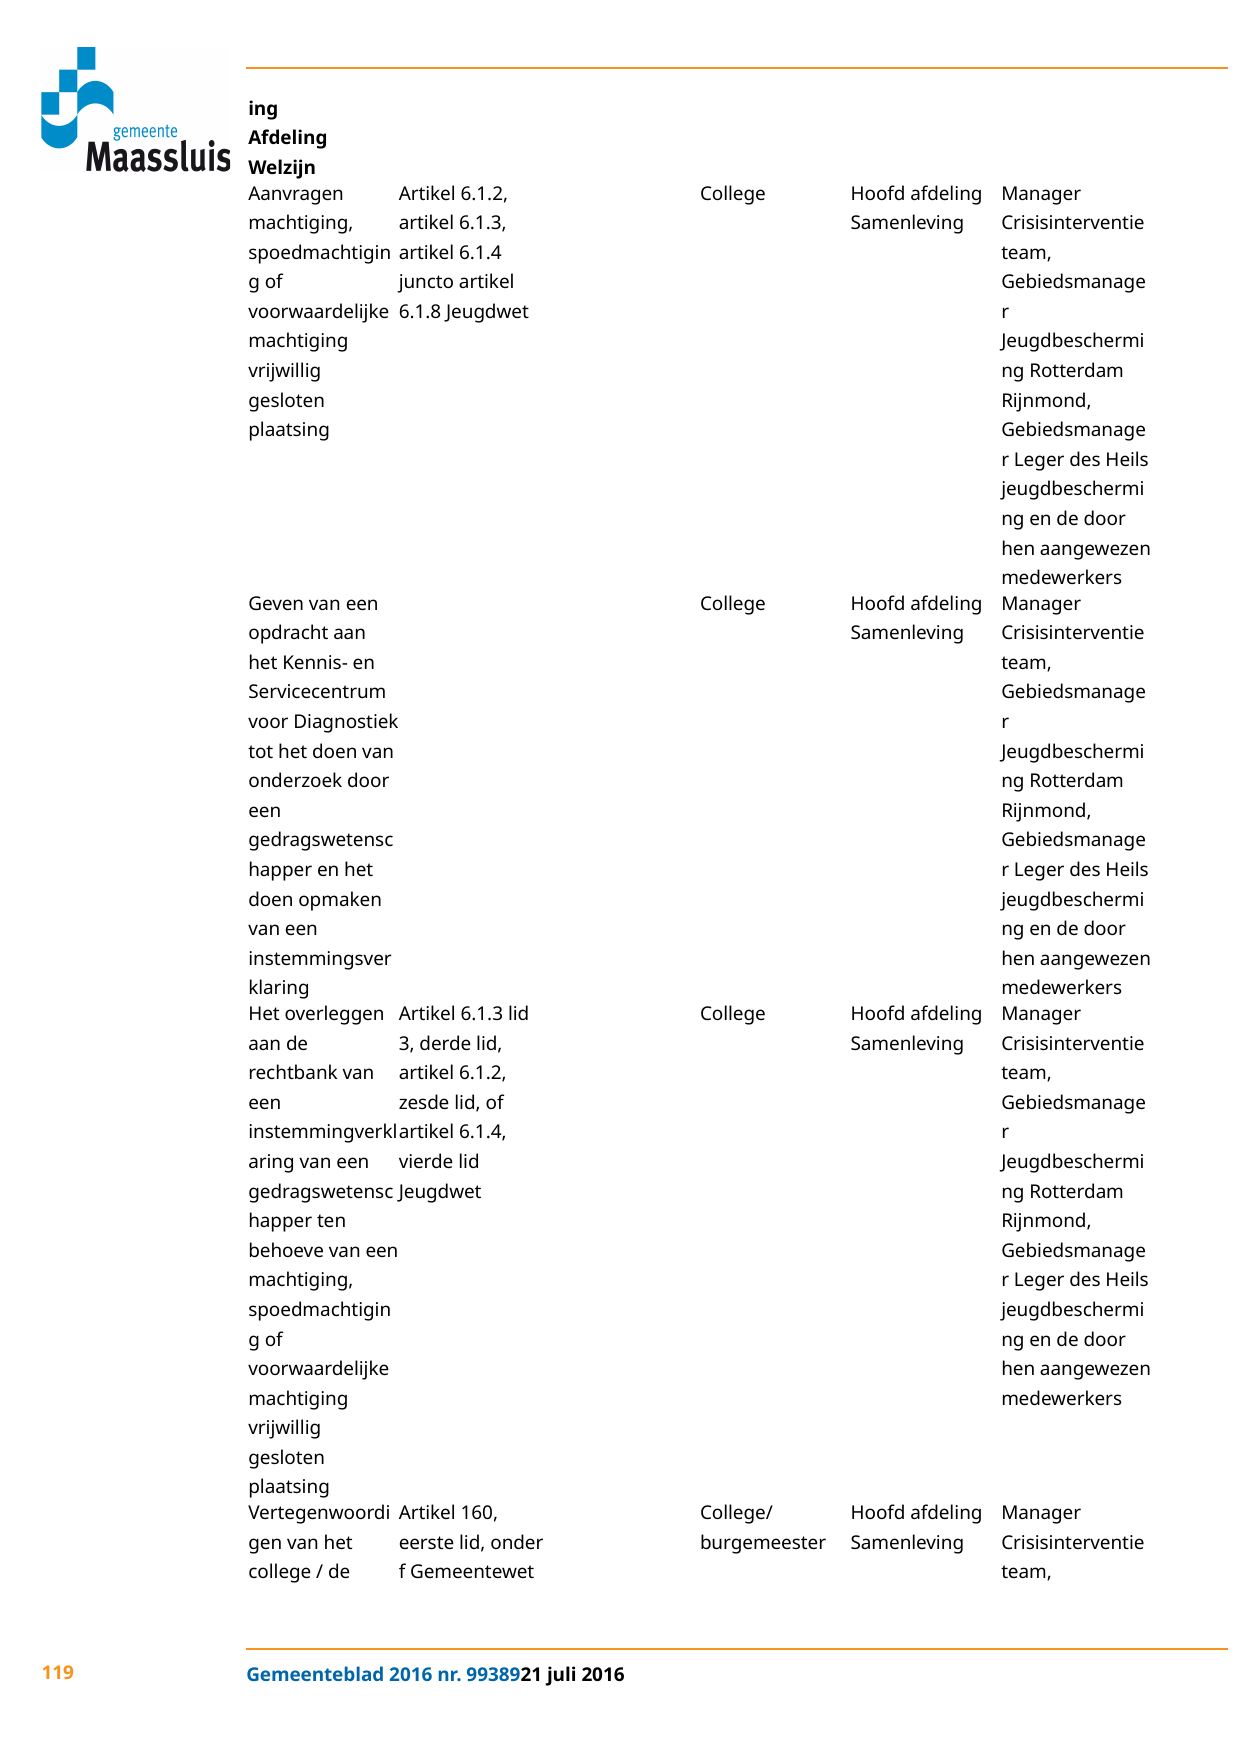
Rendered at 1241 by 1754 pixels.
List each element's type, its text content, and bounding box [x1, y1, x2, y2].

table_header [850, 95, 1001, 180]
table_cell Aanvragen machtiging, spoedmachtiging of voorwaardelijke machtiging vrijwillig gesloten plaatsing [248, 180, 398, 590]
picture [41, 47, 231, 172]
table_cell [549, 1000, 700, 1499]
table_cell Hoofd afdeling Samenleving [850, 180, 1001, 590]
table_cell College [700, 1000, 850, 1499]
picture [41, 47, 77, 92]
table_header ing Afdeling Welzijn [248, 95, 398, 180]
table_cell Hoofd afdeling Samenleving [850, 1499, 1001, 1584]
table_cell Manager Crisisinterventie team, Gebiedsmanager Jeugdbescherming Rotterdam Rijnmond, Gebiedsmanager Leger des Heils jeugdbescherming en de door hen aangewezen medewerkers [1001, 180, 1152, 590]
table_cell Artikel 6.1.3 lid 3, derde lid, artikel 6.1.2, zesde lid, of artikel 6.1.4, vierde lid Jeugdwet [399, 1000, 549, 1499]
table_cell Manager Crisisinterventie team, [1001, 1499, 1152, 1584]
table_cell College [700, 180, 850, 590]
table_cell [399, 590, 549, 1000]
table_cell College/burgemeester [700, 1499, 850, 1584]
table_header [1001, 95, 1152, 180]
table_cell Artikel 6.1.2, artikel 6.1.3, artikel 6.1.4 juncto artikel 6.1.8 Jeugdwet [399, 180, 549, 590]
table_cell Manager Crisisinterventie team, Gebiedsmanager Jeugdbescherming Rotterdam Rijnmond, Gebiedsmanager Leger des Heils jeugdbescherming en de door hen aangewezen medewerkers [1001, 590, 1152, 1000]
table_header [549, 95, 700, 180]
table_cell Hoofd afdeling Samenleving [850, 590, 1001, 1000]
table_cell Vertegenwoordigen van het college / de [248, 1499, 398, 1584]
table_cell [549, 180, 700, 590]
table_header [399, 95, 549, 180]
table_cell [549, 590, 700, 1000]
table_cell College [700, 590, 850, 1000]
table_cell Geven van een opdracht aan het Kennis- en Servicecentrum voor Diagnostiek tot het doen van onderzoek door een gedragswetenschapper en het doen opmaken van een instemmingsverklaring [248, 590, 398, 1000]
table_cell Artikel 160, eerste lid, onder f Gemeentewet [399, 1499, 549, 1584]
table_cell [549, 1499, 700, 1584]
table_header [700, 95, 850, 180]
table_cell Hoofd afdeling Samenleving [850, 1000, 1001, 1499]
table_cell Het overleggen aan de rechtbank van een instemmingverklaring van een gedragswetenschapper ten behoeve van een machtiging, spoedmachtiging of voorwaardelijke machtiging vrijwillig gesloten plaatsing [248, 1000, 398, 1499]
table_cell Manager Crisisinterventie team, Gebiedsmanager Jeugdbescherming Rotterdam Rijnmond, Gebiedsmanager Leger des Heils jeugdbescherming en de door hen aangewezen medewerkers [1001, 1000, 1152, 1499]
